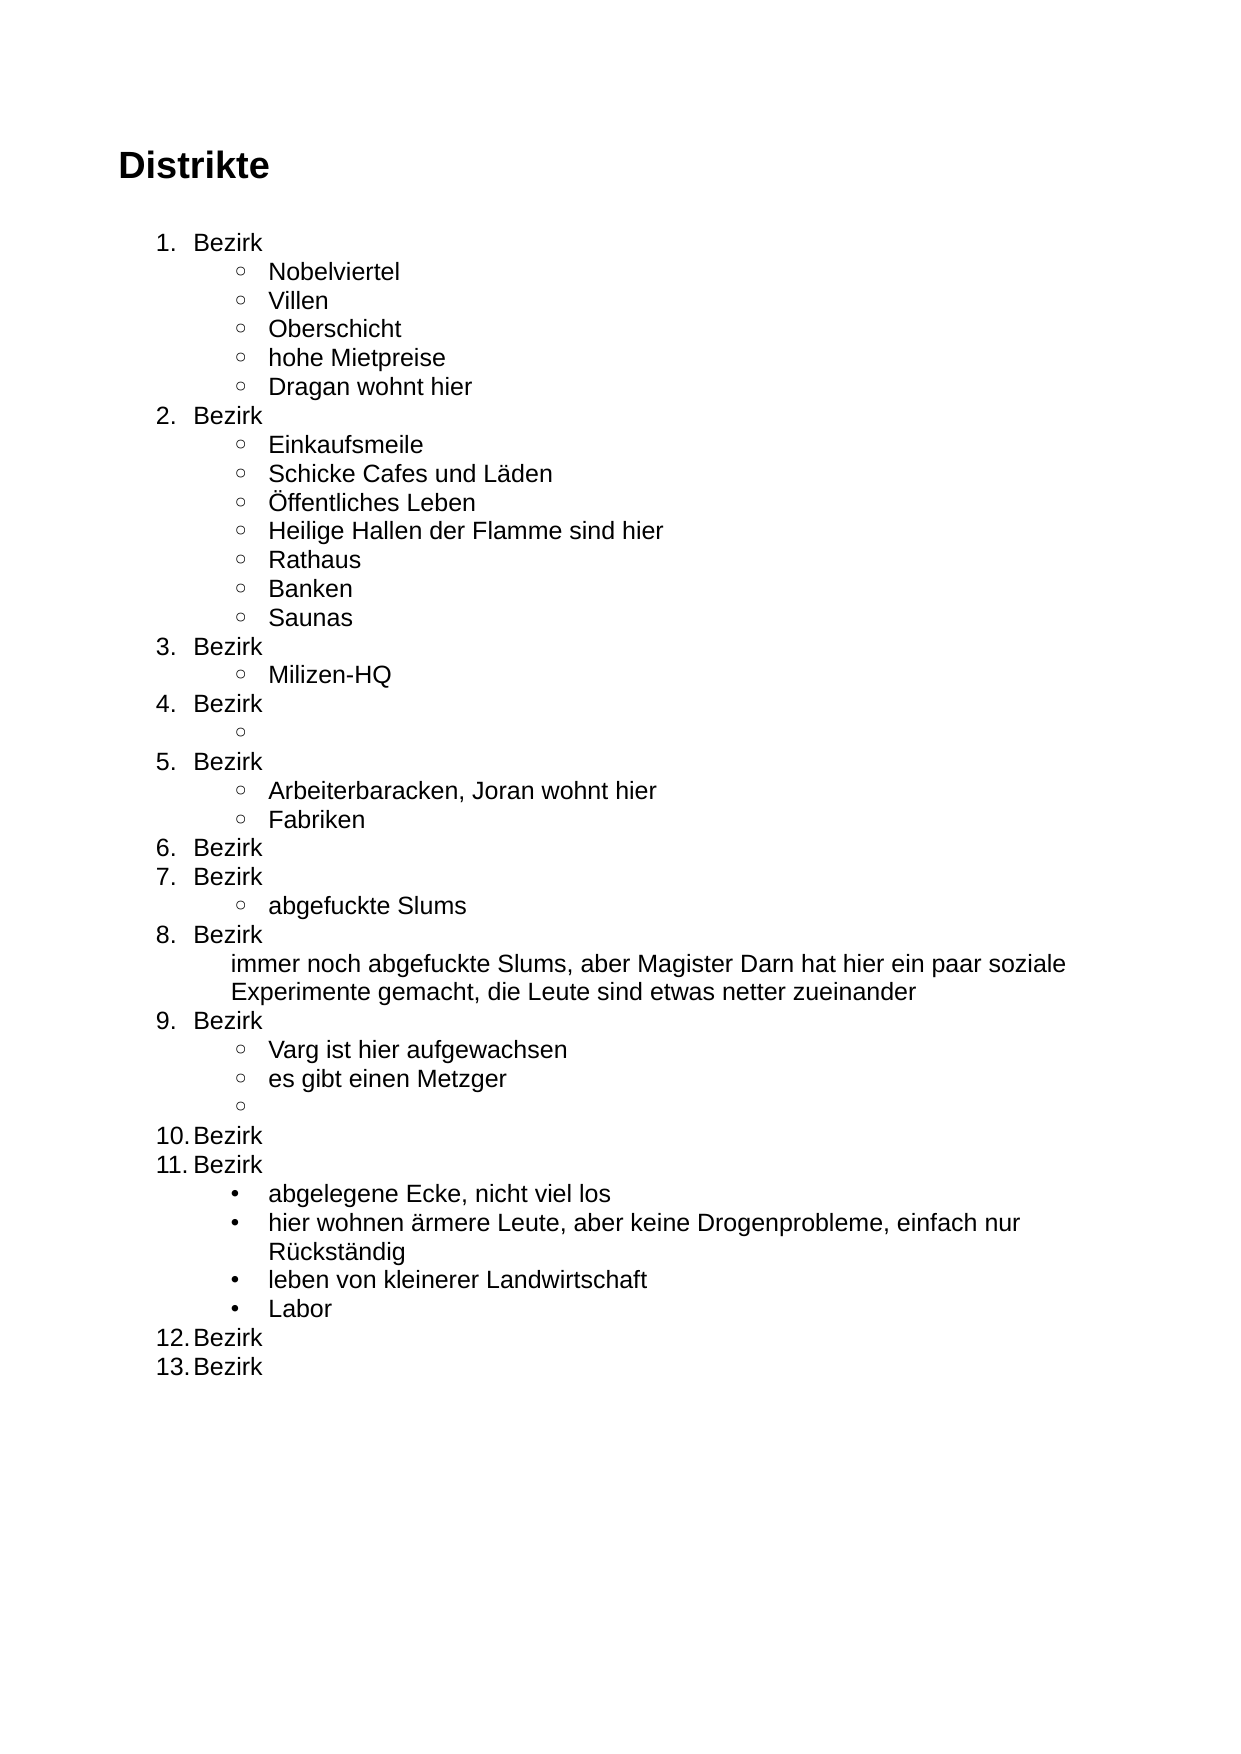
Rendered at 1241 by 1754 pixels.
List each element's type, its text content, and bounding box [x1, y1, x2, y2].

list Bezirk [156, 1352, 1122, 1380]
list Arbeiterbaracken, Joran wohnt hier [231, 776, 1122, 804]
list Villen [231, 286, 1122, 314]
list Oberschicht [231, 314, 1122, 343]
list Öffentliches Leben [231, 487, 1122, 516]
list Bezirk [156, 862, 1122, 891]
list Heilige Hallen der Flamme sind hier [231, 516, 1122, 545]
list Labor [231, 1294, 1122, 1323]
list abgefuckte Slums [231, 891, 1122, 920]
list Bezirk [156, 747, 1122, 776]
list Rathaus [231, 545, 1122, 574]
list Fabriken [231, 804, 1122, 833]
list Saunas [231, 603, 1122, 632]
list es gibt einen Metzger [231, 1064, 1122, 1092]
list Einkaufsmeile [231, 430, 1122, 459]
list hier wohnen ärmere Leute, aber keine Drogenprobleme, einfach nur Rückständig [231, 1208, 1122, 1265]
list abgelegene Ecke, nicht viel los [231, 1179, 1122, 1208]
list leben von kleinerer Landwirtschaft [231, 1265, 1122, 1294]
list Bezirk [156, 833, 1122, 862]
list immer noch abgefuckte Slums, aber Magister Darn hat hier ein paar soziale Experimente gemacht, die Leute sind etwas netter zueinander [193, 948, 1122, 1006]
list Bezirk [156, 920, 1122, 948]
list Bezirk [156, 1150, 1122, 1179]
list Bezirk [156, 228, 1122, 257]
list hohe Mietpreise [231, 343, 1122, 372]
list Milizen-HQ [231, 661, 1122, 689]
list Bezirk [156, 632, 1122, 661]
list Bezirk [156, 401, 1122, 430]
list Bezirk [156, 1323, 1122, 1352]
list Schicke Cafes und Läden [231, 459, 1122, 487]
subtitle Distrikte [118, 143, 1122, 187]
list Banken [231, 574, 1122, 603]
list Nobelviertel [231, 257, 1122, 286]
list Dragan wohnt hier [231, 372, 1122, 401]
list Bezirk [156, 1006, 1122, 1035]
list Varg ist hier aufgewachsen [231, 1035, 1122, 1064]
list Bezirk [156, 689, 1122, 718]
list Bezirk [156, 1121, 1122, 1150]
